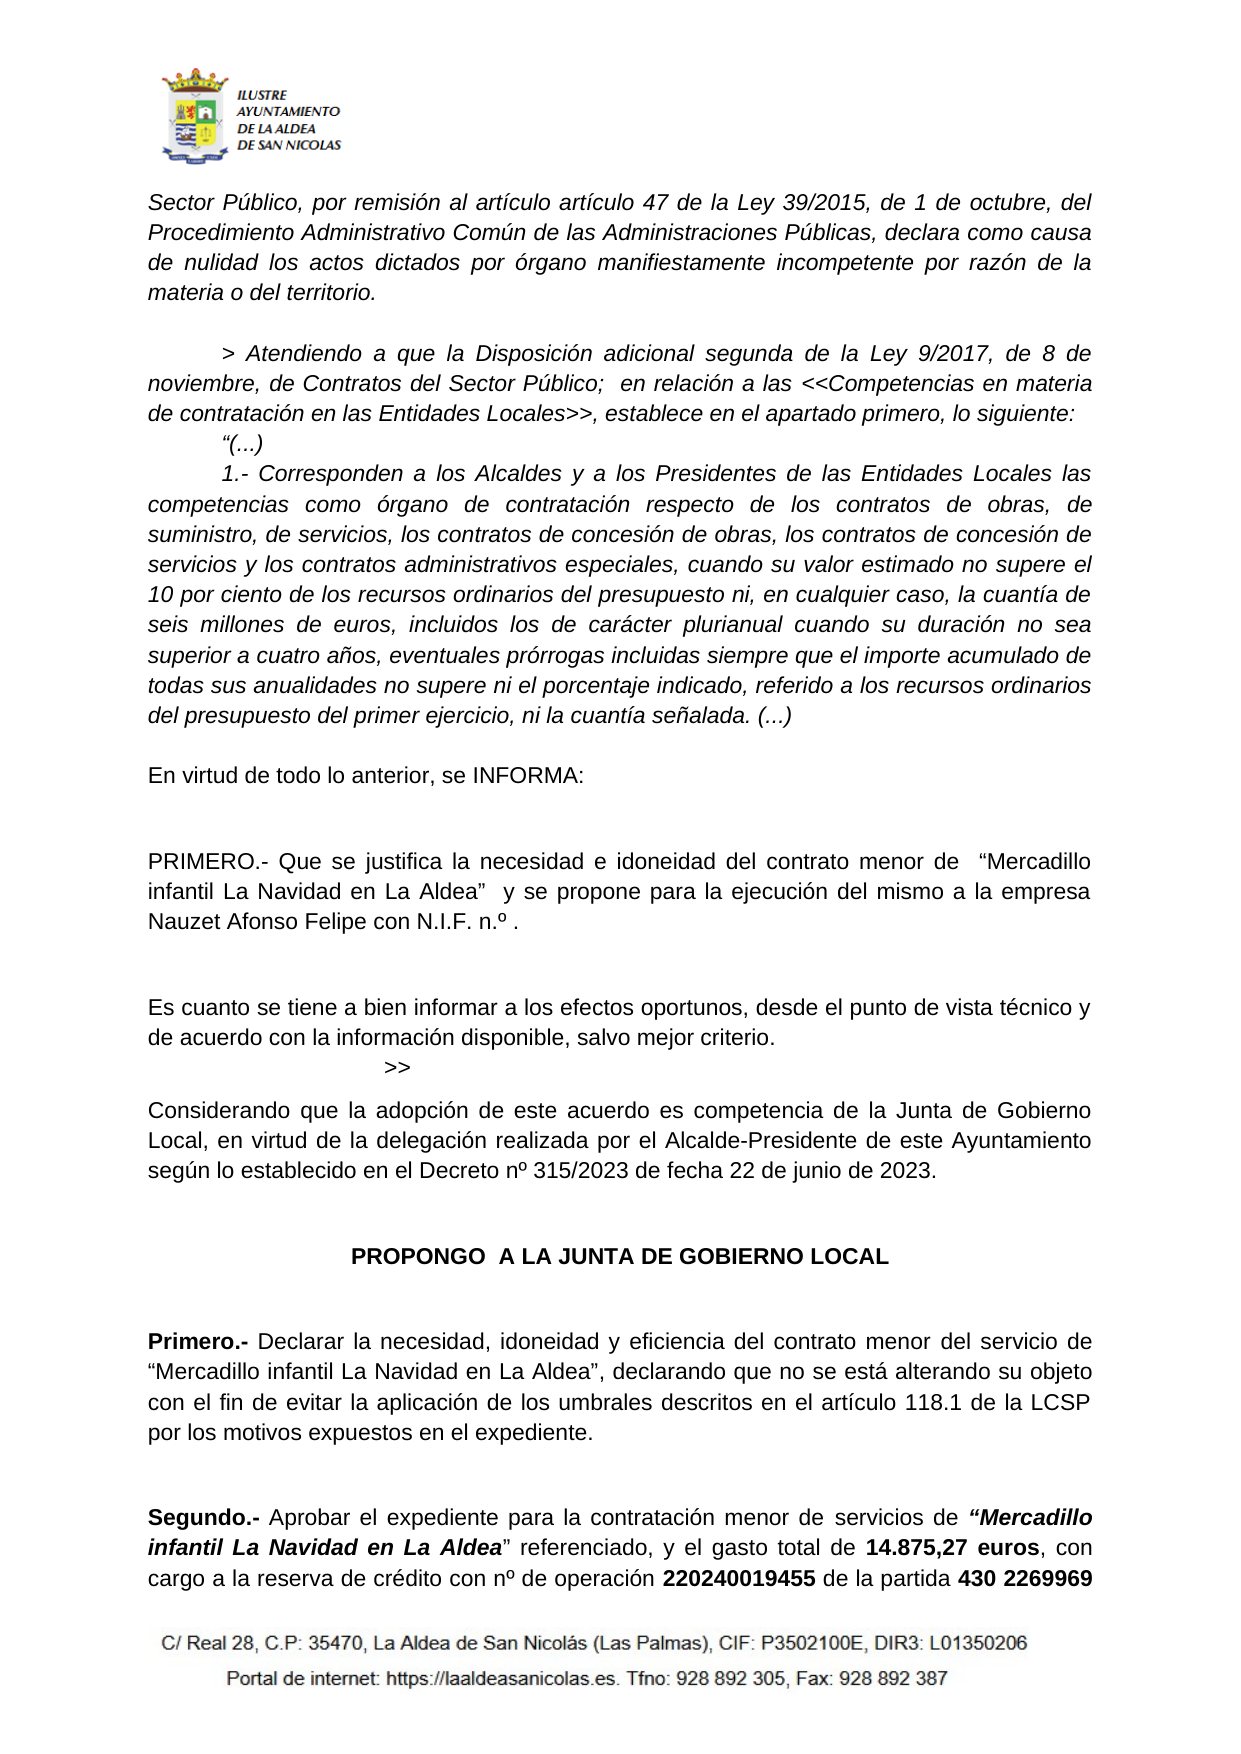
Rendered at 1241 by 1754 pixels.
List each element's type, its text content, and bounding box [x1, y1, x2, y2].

picture [149, 1627, 1034, 1694]
text > Atendiendo a que la Disposición adicional segunda de la Ley 9/2017, de 8 de noviembre, de Contratos del Sector Público; en relación a las <<Competencias en materia de contratación en las Entidades Locales>>, establece en el apartado primero, lo siguiente: [148, 339, 1093, 426]
text Considerando que la adopción de este acuerdo es competencia de la Junta de Gobierno Local, en virtud de la delegación realizada por el Alcalde-Presidente de este Ayuntamiento según lo establecido en el Decreto nº 315/2023 de fecha 22 de junio de 2023. [148, 1097, 1093, 1183]
text PROPONGO A LA JUNTA DE GOBIERNO LOCAL [148, 1243, 1093, 1269]
text Segundo.- Aprobar el expediente para la contratación menor de servicios de “Mercadillo infantil La Navidad en La Aldea” referenciado, y el gasto total de 14.875,27 euros, con cargo a la reserva de crédito con nº de operación 220240019455 de la partida 430 2269969 [148, 1504, 1093, 1591]
text En virtud de todo lo anterior, se INFORMA: [148, 762, 1093, 789]
text Sector Público, por remisión al artículo artículo 47 de la Ley 39/2015, de 1 de octubre, del Procedimiento Administrativo Común de las Administraciones Públicas, declara como causa de nulidad los actos dictados por órgano manifiestamente incompetente por razón de la materia o del territorio. [148, 188, 1093, 305]
text 1.- Corresponden a los Alcaldes y a los Presidentes de las Entidades Locales las competencias como órgano de contratación respecto de los contratos de obras, de suministro, de servicios, los contratos de concesión de obras, los contratos de concesión de servicios y los contratos administrativos especiales, cuando su valor estimado no supere el 10 por ciento de los recursos ordinarios del presupuesto ni, en cualquier caso, la cuantía de seis millones de euros, incluidos los de carácter plurianual cuando su duración no sea superior a cuatro años, eventuales prórrogas incluidas siempre que el importe acumulado de todas sus anualidades no supere ni el porcentaje indicado, referido a los recursos ordinarios del presupuesto del primer ejercicio, ni la cuantía señalada. (...) [148, 460, 1093, 728]
picture [148, 60, 357, 172]
text “(...) [148, 430, 1093, 456]
text PRIMERO.- Que se justifica la necesidad e idoneidad del contrato menor de “Mercadillo infantil La Navidad en La Aldea” y se propone para la ejecución del mismo a la empresa Nauzet Afonso Felipe con N.I.F. n.º . [148, 848, 1093, 934]
text Primero.- Declarar la necesidad, idoneidad y eficiencia del contrato menor del servicio de “Mercadillo infantil La Navidad en La Aldea”, declarando que no se está alterando su objeto con el fin de evitar la aplicación de los umbrales descritos en el artículo 118.1 de la LCSP por los motivos expuestos en el expediente. [148, 1328, 1093, 1445]
text Es cuanto se tiene a bien informar a los efectos oportunos, desde el punto de vista técnico y de acuerdo con la información disponible, salvo mejor criterio. >> [148, 994, 1093, 1080]
